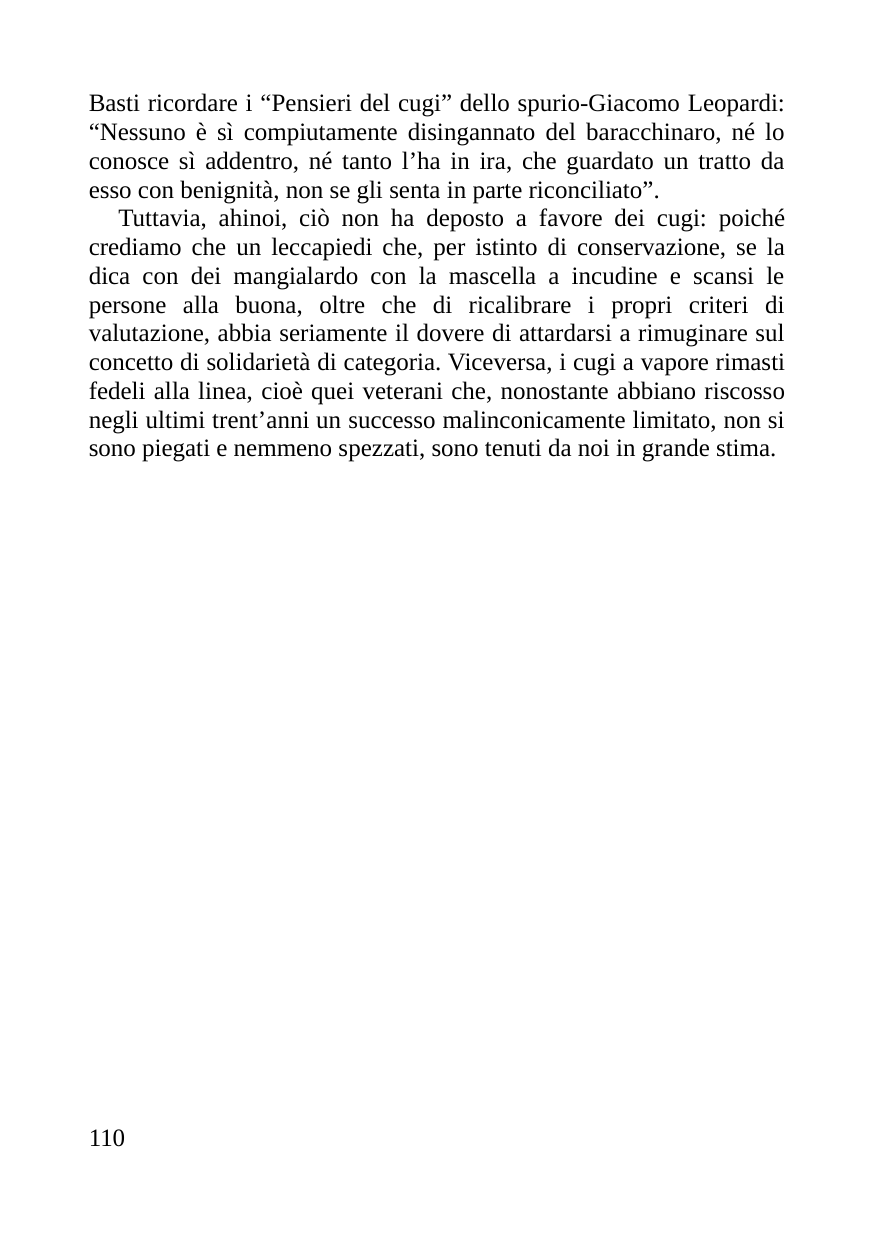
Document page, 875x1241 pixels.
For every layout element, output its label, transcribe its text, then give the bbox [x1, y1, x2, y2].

text Basti ricordare i “Pensieri del cugi” dello spurio-Giacomo Leopardi: “Nessuno è sì compiutamente disingannato del baracchinaro, né lo conosce sì addentro, né tanto l’ha in ira, che guardato un tratto da esso con benignità, non se gli senta in parte riconciliato”. [88, 88, 786, 203]
text Tuttavia, ahinoi, ciò non ha deposto a favore dei cugi: poiché crediamo che un leccapiedi che, per istinto di conservazione, se la dica con dei mangialardo con la mascella a incudine e scansi le persone alla buona, oltre che di ricalibrare i propri criteri di valutazione, abbia seriamente il dovere di attardarsi a rimuginare sul concetto di solidarietà di categoria. Viceversa, i cugi a vapore rimasti fedeli alla linea, cioè quei veterani che, nonostante abbiano riscosso negli ultimi trent’anni un successo malinconicamente limitato, non si sono piegati e nemmeno spezzati, sono tenuti da noi in grande stima. [88, 203, 786, 462]
